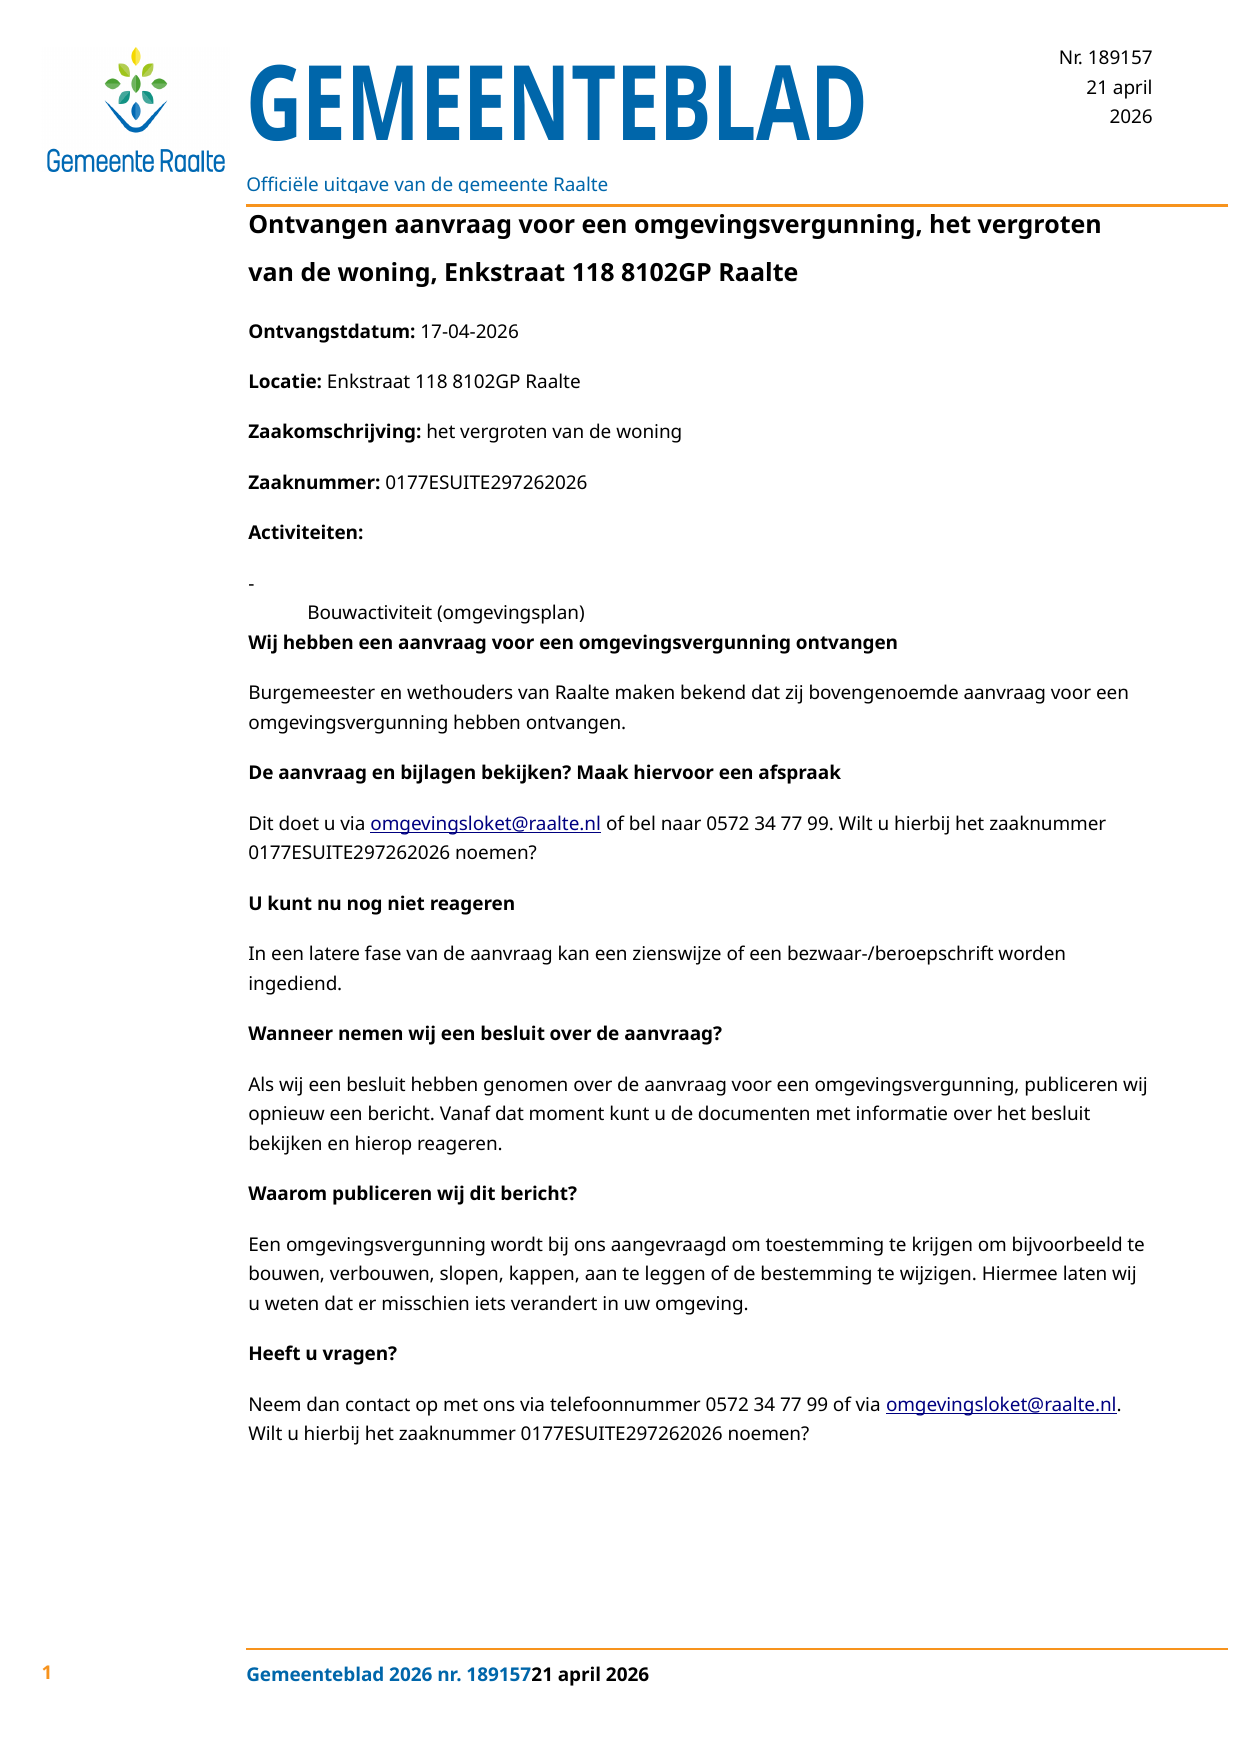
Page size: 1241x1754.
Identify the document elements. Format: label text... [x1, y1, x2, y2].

text Wanneer nemen wij een besluit over de aanvraag? [248, 1020, 1152, 1046]
text In een latere fase van de aanvraag kan een zienswijze of een bezwaar-/beroepschrift worden ingediend. [248, 940, 1152, 996]
text Burgemeester en wethouders van Raalte maken bekend dat zij bovengenoemde aanvraag voor een omgevingsvergunning hebben ontvangen. [248, 679, 1152, 735]
text Neem dan contact op met ons via telefoonnummer 0572 34 77 99 of via omgevingsloket@raalte.nl. Wilt u hierbij het zaaknummer 0177ESUITE297262026 noemen? [248, 1391, 1152, 1446]
text Waarom publiceren wij dit bericht? [248, 1180, 1152, 1206]
text Als wij een besluit hebben genomen over de aanvraag voor een omgevingsvergunning, publiceren wij opnieuw een bericht. Vanaf dat moment kunt u de documenten met informatie over het besluit bekijken en hierop reageren. [248, 1071, 1152, 1156]
text Zaaknummer: 0177ESUITE297262026 [248, 469, 1152, 495]
text Heeft u vragen? [248, 1340, 1152, 1366]
text Activiteiten: [248, 519, 1152, 545]
text Ontvangen aanvraag voor een omgevingsvergunning, het vergroten van de woning, Enkstraat 118 8102GP Raalte [248, 207, 1152, 288]
list Bouwactiviteit (omgevingsplan) [248, 599, 1152, 625]
text Een omgevingsvergunning wordt bij ons aangevraagd om toestemming te krijgen om bijvoorbeeld te bouwen, verbouwen, slopen, kappen, aan te leggen of de bestemming te wijzigen. Hiermee laten wij u weten dat er misschien iets verandert in uw omgeving. [248, 1231, 1152, 1316]
text De aanvraag en bijlagen bekijken? Maak hiervoor een afspraak [248, 759, 1152, 785]
picture [41, 47, 231, 172]
text Ontvangstdatum: 17-04-2026 [248, 318, 1152, 344]
text Wij hebben een aanvraag voor een omgevingsvergunning ontvangen [248, 629, 1152, 655]
text Locatie: Enkstraat 118 8102GP Raalte [248, 368, 1152, 394]
text Zaakomschrijving: het vergroten van de woning [248, 419, 1152, 444]
text Dit doet u via omgevingsloket@raalte.nl of bel naar 0572 34 77 99. Wilt u hierbij het zaaknummer 0177ESUITE297262026 noemen? [248, 810, 1152, 865]
text U kunt nu nog niet reageren [248, 890, 1152, 916]
